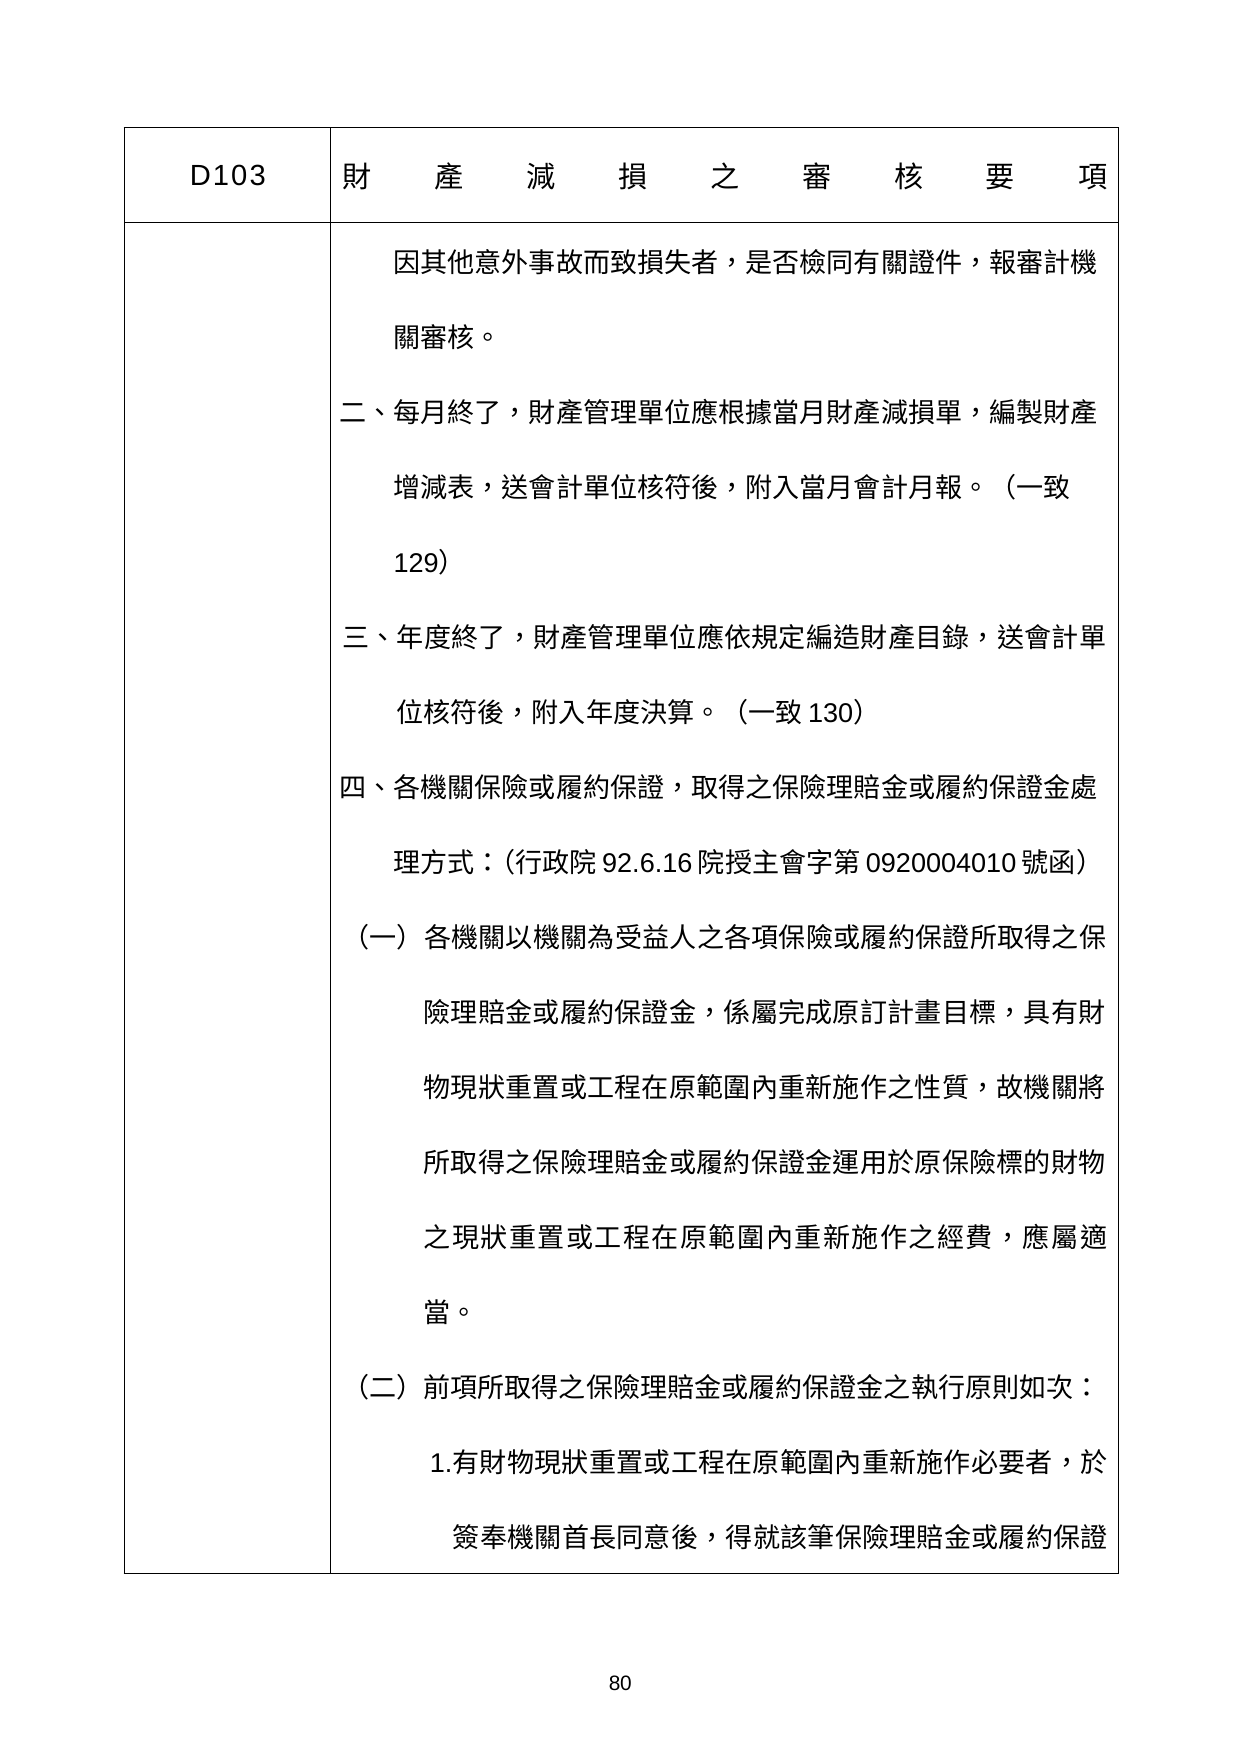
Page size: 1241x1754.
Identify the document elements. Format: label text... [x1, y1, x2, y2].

table_cell 因其他意外事故而致損失者，是否檢同有關證件，報審計機關審核。 二、每月終了，財產管理單位應根據當月財產減損單，編製財產增減表，送會計單位核符後，附入當月會計月報。（一致129） 三、年度終了，財產管理單位應依規定編造財產目錄，送會計單位核符後，附入年度決算。（一致130） 四、各機關保險或履約保證，取得之保險理賠金或履約保證金處理方式：（行政院92.6.16院授主會字第0920004010號函） （一）各機關以機關為受益人之各項保險或履約保證所取得之保險理賠金或履約保證金，係屬完成原訂計畫目標，具有財物現狀重置或工程在原範圍內重新施作之性質，故機關將所取得之保險理賠金或履約保證金運用於原保險標的財物之現狀重置或工程在原範圍內重新施作之經費，應屬適當。 （二）前項所取得之保險理賠金或履約保證金之執行原則如次： 1.有財物現狀重置或工程在原範圍內重新施作必要者，於簽奉機關首長同意後，得就該筆保險理賠金或履約保證 [331, 223, 1118, 1573]
table_header 財產減損之審核要項 [331, 128, 1118, 222]
table_header D103 [125, 128, 330, 222]
table_cell [125, 223, 330, 1573]
